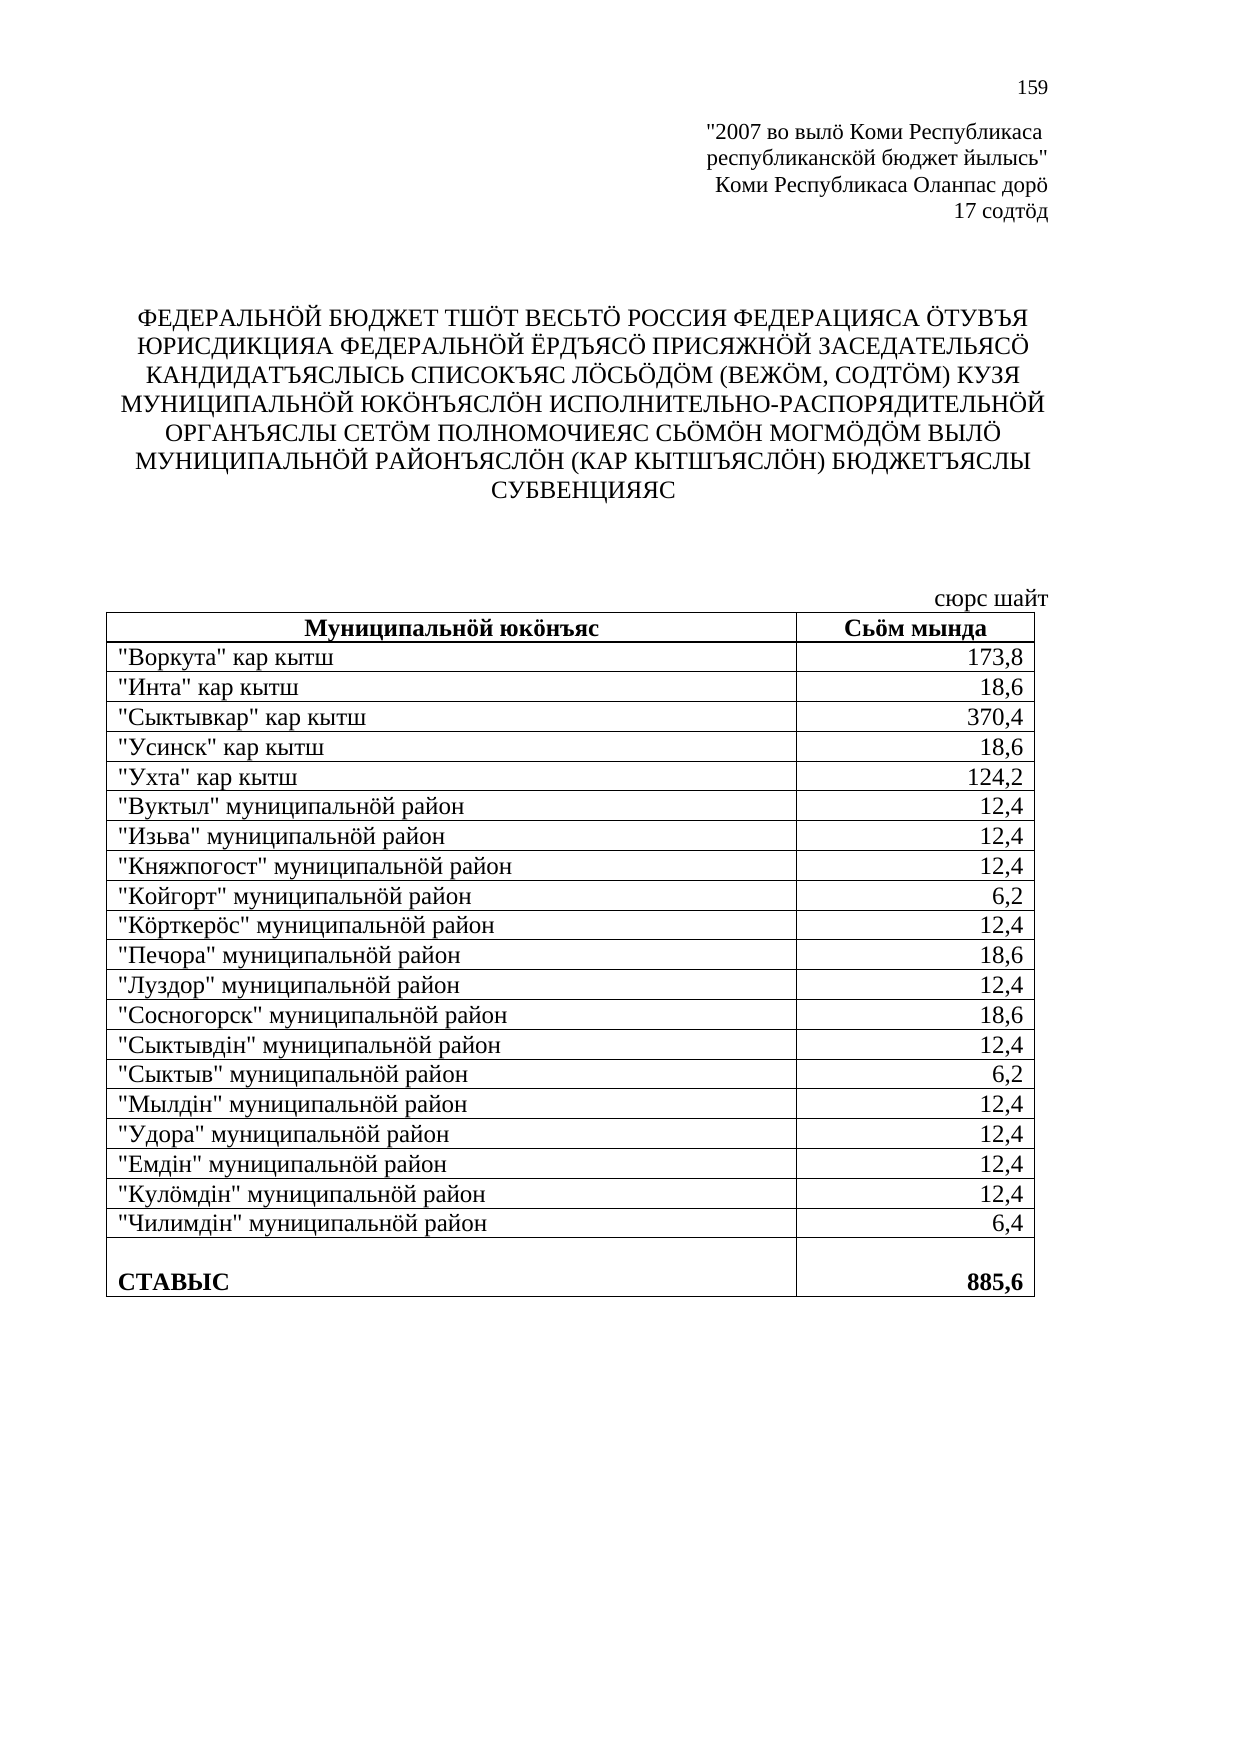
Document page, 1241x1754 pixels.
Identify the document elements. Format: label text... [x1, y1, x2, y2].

table_cell 12,4 [797, 791, 1034, 820]
text СУБВЕНЦИЯЯС [118, 475, 1048, 504]
table_cell "Удора" муниципальнöй район [107, 1119, 796, 1148]
text Коми Республикаса Оланпас дорö [118, 171, 1048, 197]
table_cell 12,4 [797, 1030, 1034, 1058]
table_cell "Кулöмдiн" муниципальнöй район [107, 1179, 796, 1207]
table_cell "Печора" муниципальнöй район [107, 940, 796, 969]
table_cell 12,4 [797, 1179, 1034, 1207]
table_cell "Ухта" кар кытш [107, 762, 796, 790]
table_cell СТАВЫС [107, 1238, 796, 1296]
table_cell 18,6 [797, 672, 1034, 701]
table_cell 18,6 [797, 940, 1034, 969]
table_cell "Луздор" муниципальнöй район [107, 970, 796, 999]
table_cell 12,4 [797, 851, 1034, 880]
table_cell "Сыктывкар" кар кытш [107, 702, 796, 731]
text республиканскöй бюджет йылысь" [118, 144, 1048, 171]
table_header Сьöм мында [797, 613, 1034, 641]
table_cell "Кöрткерöс" муниципальнöй район [107, 911, 796, 939]
text МУНИЦИПАЛЬНÖЙ РАЙОНЪЯСЛÖН (КАР КЫТШЪЯСЛÖН) БЮДЖЕТЪЯСЛЫ [118, 446, 1048, 475]
table_cell "Емдiн" муниципальнöй район [107, 1149, 796, 1178]
table_cell 370,4 [797, 702, 1034, 731]
table_cell "Сосногорск" муниципальнöй район [107, 1000, 796, 1029]
table_cell 12,4 [797, 1089, 1034, 1118]
table_cell 18,6 [797, 732, 1034, 761]
table_cell "Мылдiн" муниципальнöй район [107, 1089, 796, 1118]
text сюрс шайт [118, 583, 1048, 612]
table_cell "Усинск" кар кытш [107, 732, 796, 761]
table_cell 12,4 [797, 1119, 1034, 1148]
table_cell "Воркута" кар кытш [107, 643, 796, 671]
table_cell "Вуктыл" муниципальнöй район [107, 791, 796, 820]
table_cell "Инта" кар кытш [107, 672, 796, 701]
table_cell 124,2 [797, 762, 1034, 790]
table_cell 12,4 [797, 1149, 1034, 1178]
table_cell 12,4 [797, 911, 1034, 939]
table_cell 6,4 [797, 1209, 1034, 1237]
table_cell 6,2 [797, 881, 1034, 909]
table_cell 18,6 [797, 1000, 1034, 1029]
table_cell 6,2 [797, 1060, 1034, 1088]
table_cell "Княжпогост" муниципальнöй район [107, 851, 796, 880]
table_cell 173,8 [797, 643, 1034, 671]
table_cell 12,4 [797, 970, 1034, 999]
text ФЕДЕРАЛЬНÖЙ БЮДЖЕТ ТШÖТ ВЕСЬТÖ РОССИЯ ФЕДЕРАЦИЯСА ÖТУВЪЯ ЮРИСДИКЦИЯА ФЕДЕРАЛЬНÖЙ ЁРДЪЯСÖ ПРИСЯЖНÖЙ ЗАСЕДАТЕЛЬЯСÖ КАНДИДАТЪЯСЛЫСЬ СПИСОКЪЯС ЛÖСЬÖДÖМ (ВЕЖÖМ, СОДТÖМ) КУЗЯ МУНИЦИПАЛЬНÖЙ ЮКÖНЪЯСЛÖН ИСПОЛНИТЕЛЬНО-РАСПОРЯДИТЕЛЬНÖЙ ОРГАНЪЯСЛЫ СЕТÖМ ПОЛНОМОЧИЕЯС СЬÖМÖН МОГМÖДÖМ ВЫЛÖ [118, 303, 1048, 446]
table_cell "Койгорт" муниципальнöй район [107, 881, 796, 909]
table_cell "Изьва" муниципальнöй район [107, 821, 796, 850]
table_cell "Чилимдiн" муниципальнöй район [107, 1209, 796, 1237]
text 17 содтöд [118, 197, 1048, 223]
table_cell "Сыктывдiн" муниципальнöй район [107, 1030, 796, 1058]
table_cell 12,4 [797, 821, 1034, 850]
table_cell 885,6 [797, 1238, 1034, 1296]
table_cell "Сыктыв" муниципальнöй район [107, 1060, 796, 1088]
table_header Муниципальнöй юкöнъяс [107, 613, 796, 641]
text "2007 во вылö Коми Республикаса [118, 118, 1048, 144]
